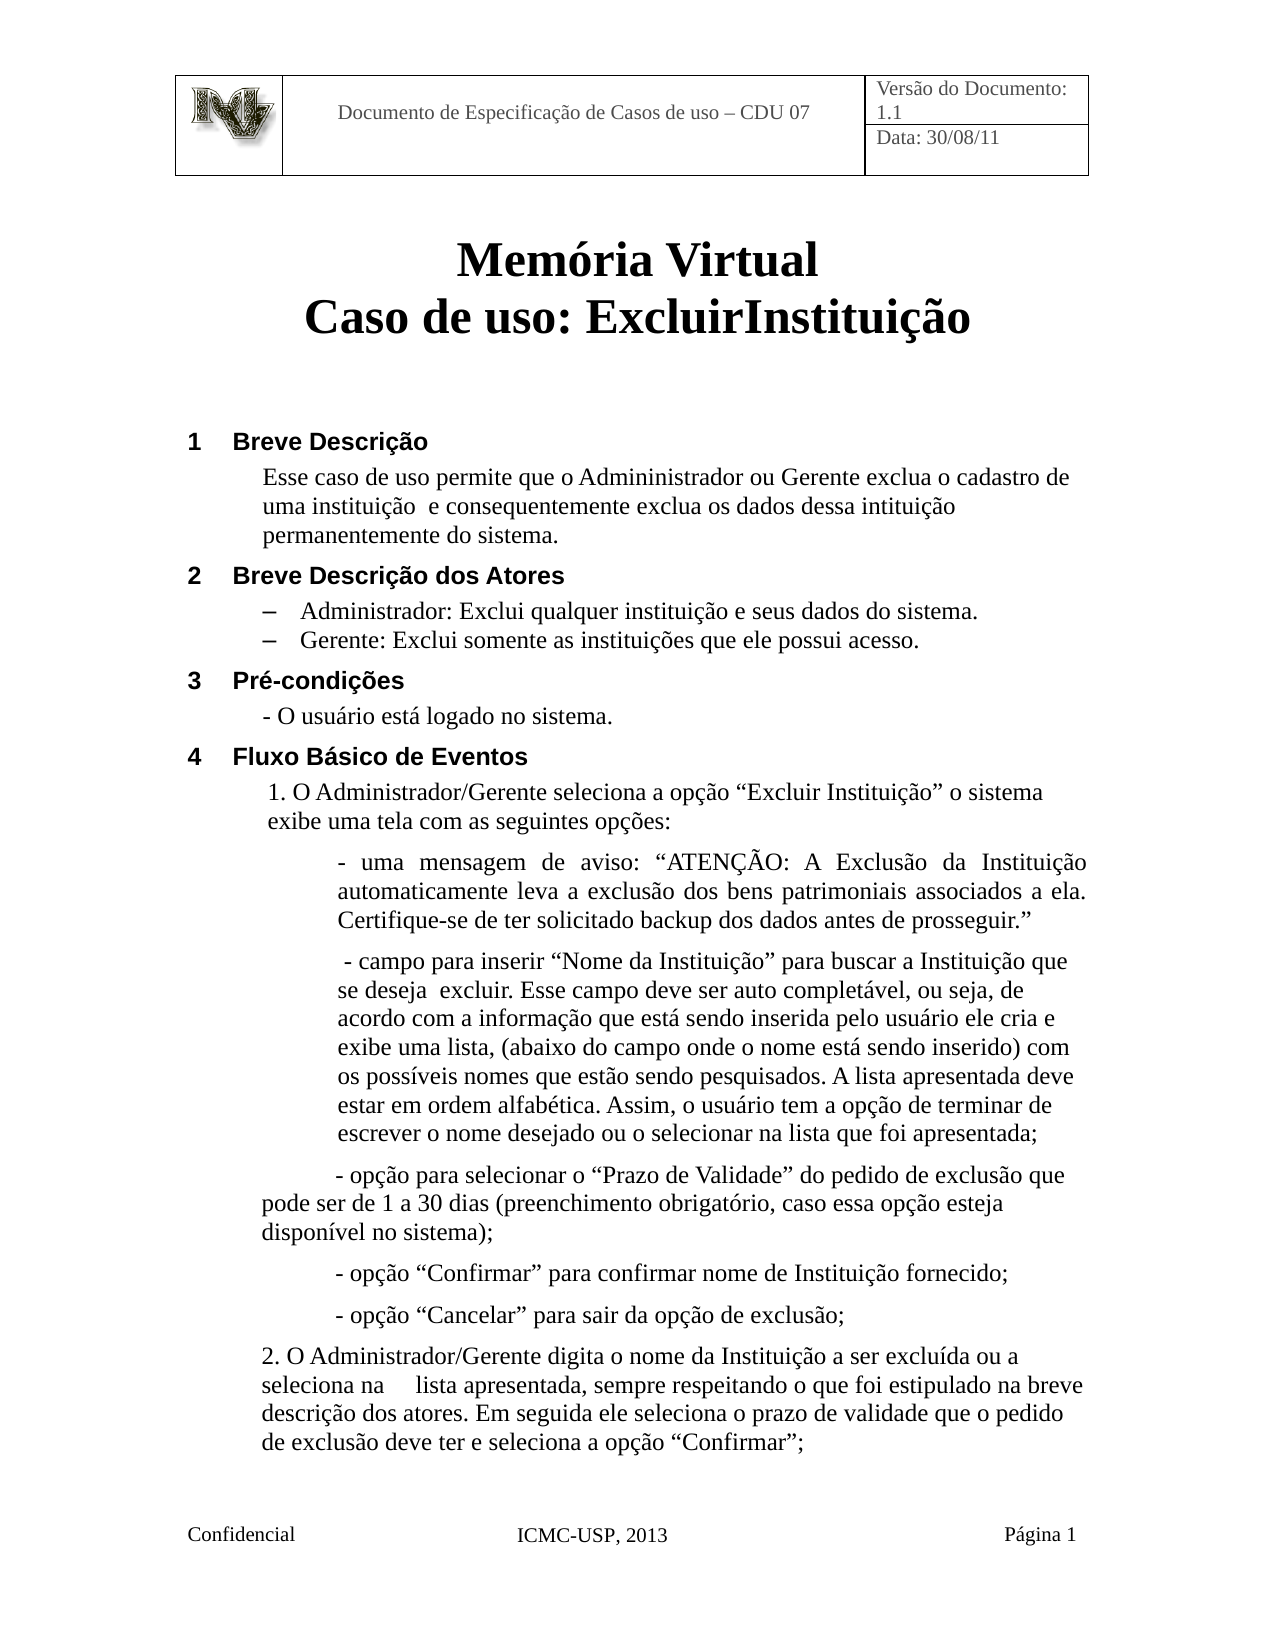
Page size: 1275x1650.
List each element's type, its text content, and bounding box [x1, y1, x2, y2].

title Memória Virtual Caso de uso: ExcluirInstituição [187, 230, 1087, 345]
list - opção “Confirmar” para confirmar nome de Instituição fornecido; [187, 1258, 1087, 1287]
list 2. O Administrador/Gerente digita o nome da Instituição a ser excluída ou a seleciona na lista apresentada, sempre respeitando o que foi estipulado na breve descrição dos atores. Em seguida ele seleciona o prazo de validade que o pedido de exclusão deve ter e seleciona a opção “Confirmar”; [187, 1341, 1087, 1456]
subtitle Breve Descrição [187, 427, 1087, 456]
list - campo para inserir “Nome da Instituição” para buscar a Instituição que se deseja excluir. Esse campo deve ser auto completável, ou seja, de acordo com a informação que está sendo inserida pelo usuário ele cria e exibe uma lista, (abaixo do campo onde o nome está sendo inserido) com os possíveis nomes que estão sendo pesquisados. A lista apresentada deve estar em ordem alfabética. Assim, o usuário tem a opção de terminar de escrever o nome desejado ou o selecionar na lista que foi apresentada; [337, 946, 1087, 1147]
picture [186, 76, 277, 151]
text Esse caso de uso permite que o Admininistrador ou Gerente exclua o cadastro de uma instituição e consequentemente exclua os dados dessa intituição permanentemente do sistema. [262, 462, 1087, 548]
list Gerente: Exclui somente as instituições que ele possui acesso. [262, 625, 1087, 653]
subtitle Fluxo Básico de Eventos [187, 742, 1087, 771]
text - O usuário está logado no sistema. [262, 701, 1087, 730]
list - opção para selecionar o “Prazo de Validade” do pedido de exclusão que pode ser de 1 a 30 dias (preenchimento obrigatório, caso essa opção esteja disponível no sistema); [187, 1160, 1087, 1246]
list 1. O Administrador/Gerente seleciona a opção “Excluir Instituição” o sistema exibe uma tela com as seguintes opções: [230, 777, 1087, 835]
list - opção “Cancelar” para sair da opção de exclusão; [187, 1300, 1087, 1328]
subtitle Pré-condições [187, 666, 1087, 695]
list - uma mensagem de aviso: “ATENÇÃO: A Exclusão da Instituição automaticamente leva a exclusão dos bens patrimoniais associados a ela. Certifique-se de ter solicitado backup dos dados antes de prosseguir.” [300, 847, 1087, 933]
subtitle Breve Descrição dos Atores [187, 561, 1087, 590]
list Administrador: Exclui qualquer instituição e seus dados do sistema. [262, 596, 1087, 625]
